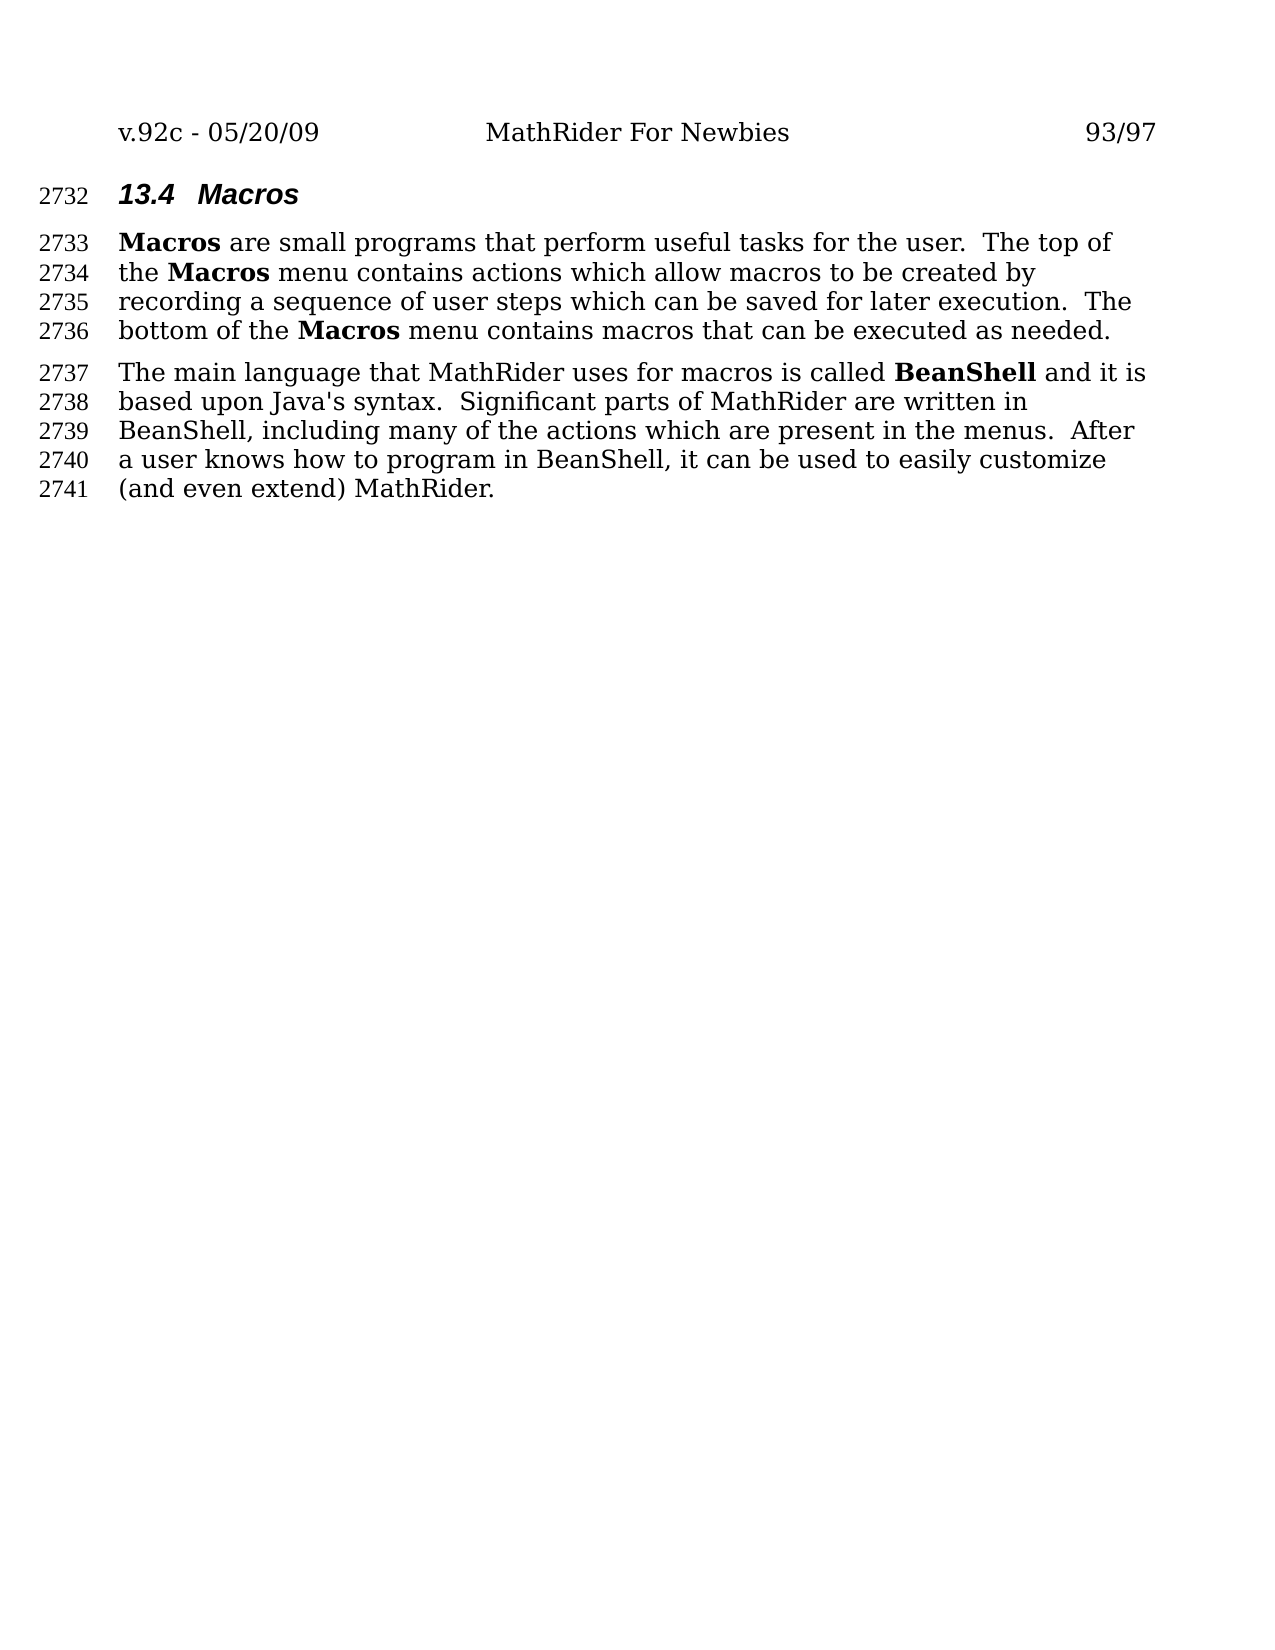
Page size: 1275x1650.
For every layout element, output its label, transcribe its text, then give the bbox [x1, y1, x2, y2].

text The main language that MathRider uses for macros is called BeanShell and it is based upon Java's syntax. Significant parts of MathRider are written in BeanShell, including many of the actions which are present in the menus. After a user knows how to program in BeanShell, it can be used to easily customize (and even extend) MathRider. [118, 358, 1157, 504]
subtitle Macros [118, 177, 1157, 210]
text Macros are small programs that perform useful tasks for the user. The top of the Macros menu contains actions which allow macros to be created by recording a sequence of user steps which can be saved for later execution. The bottom of the Macros menu contains macros that can be executed as needed. [118, 228, 1157, 346]
